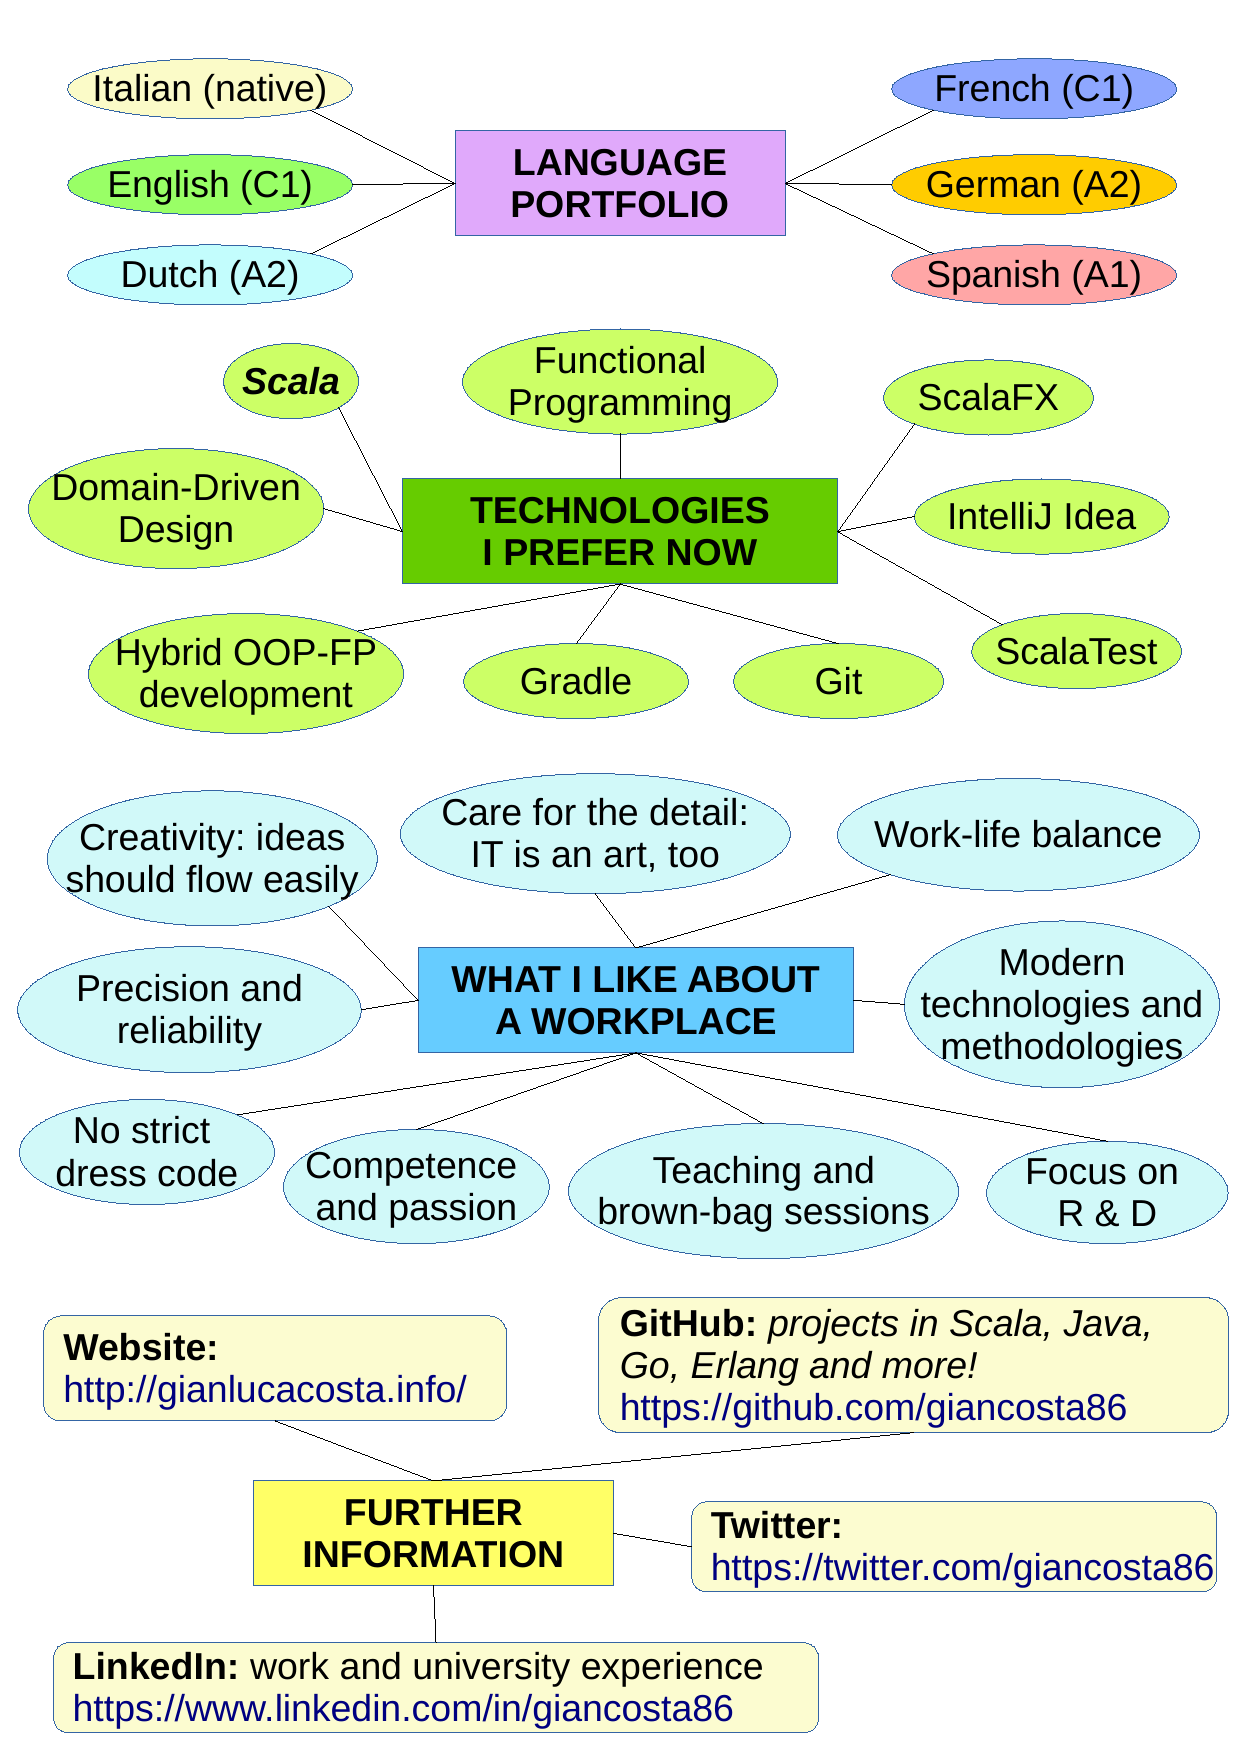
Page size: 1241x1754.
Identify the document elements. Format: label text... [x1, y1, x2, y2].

text_box French (C1) [891, 58, 1177, 119]
text_box Creativity: ideas should flow easily [47, 790, 378, 926]
text_box ScalaTest [971, 613, 1182, 689]
text_box WHAT I LIKE ABOUT A WORKPLACE [418, 947, 854, 1053]
text_box LANGUAGE PORTFOLIO [455, 130, 786, 236]
text_box Italian (native) [67, 58, 353, 119]
text_box Work-life balance [837, 778, 1200, 892]
text_box IntelliJ Idea [914, 478, 1170, 555]
text_box Modern technologies and methodologies [904, 920, 1220, 1088]
text_box Twitter: https://twitter.com/giancosta86 [691, 1501, 1217, 1592]
text_box Care for the detail: IT is an art, too [400, 773, 791, 894]
text_box Spanish (A1) [891, 244, 1177, 305]
text_box Website: http://gianlucacosta.info/ [43, 1315, 507, 1421]
text_box ScalaFX [883, 359, 1094, 436]
text_box Precision and reliability [17, 946, 362, 1073]
text_box Scala [223, 343, 359, 419]
text_box LinkedIn: work and university experience https://www.linkedin.com/in/giancosta86 [53, 1642, 819, 1733]
text_box Dutch (A2) [67, 244, 353, 305]
text_box Hybrid OOP-FP development [88, 613, 404, 734]
text_box No strict dress code [19, 1099, 275, 1205]
text_box German (A2) [891, 154, 1177, 215]
text_box Teaching and brown-bag sessions [568, 1123, 959, 1259]
text_box Domain-Driven Design [28, 448, 324, 569]
text_box Competence and passion [283, 1129, 550, 1244]
text_box TECHNOLOGIES I PREFER NOW [402, 478, 838, 584]
text_box English (C1) [67, 154, 353, 215]
text_box Functional Programming [462, 328, 778, 435]
text_box Git [733, 643, 944, 719]
text_box FURTHER INFORMATION [253, 1480, 614, 1586]
text_box Gradle [463, 643, 689, 719]
text_box GitHub: projects in Scala, Java, Go, Erlang and more! https://github.com/giancosta86 [598, 1297, 1229, 1433]
text_box Focus on R & D [986, 1141, 1229, 1244]
